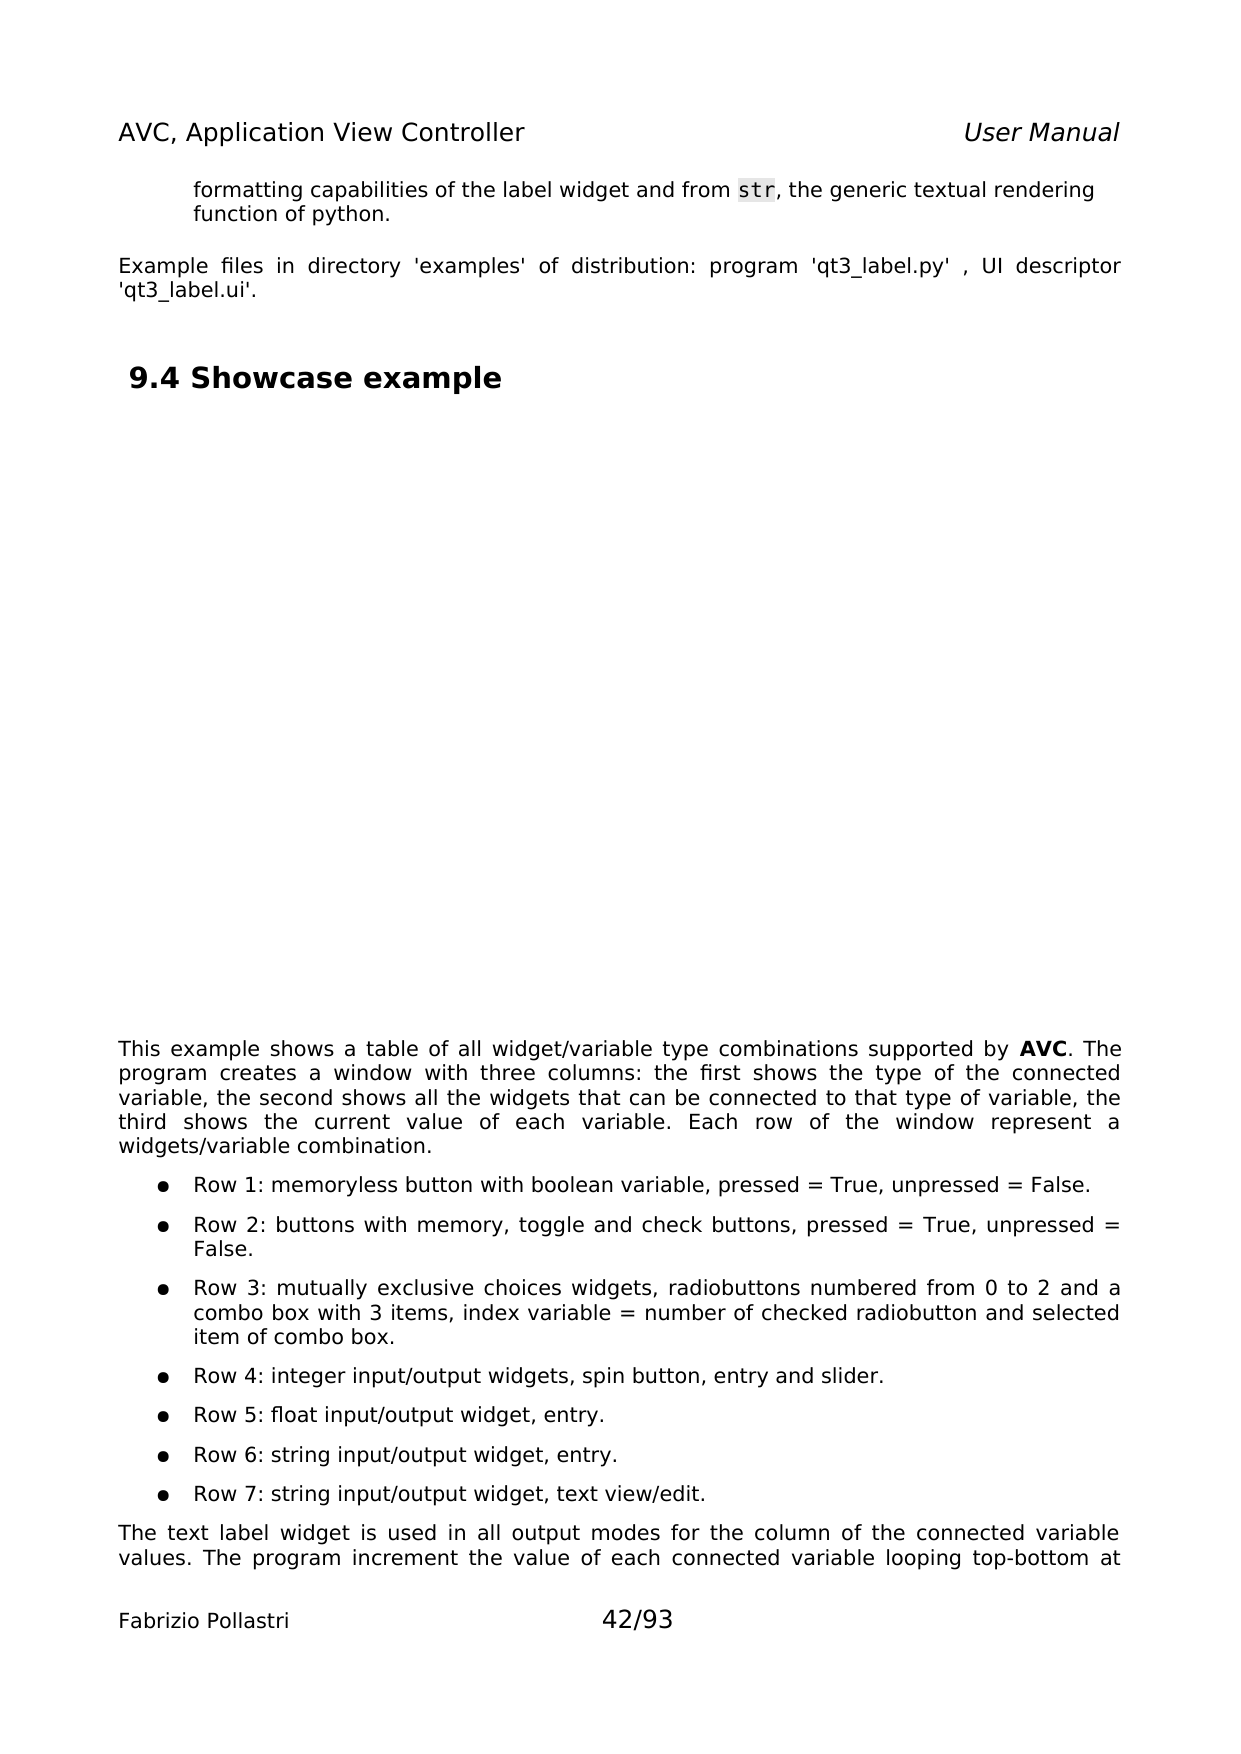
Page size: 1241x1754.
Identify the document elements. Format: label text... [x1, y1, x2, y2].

list Row 5: float input/output widget, entry. [156, 1403, 1122, 1428]
list Row 2: buttons with memory, toggle and check buttons, pressed = True, unpressed = False. [156, 1213, 1122, 1261]
subtitle Showcase example [118, 361, 1122, 395]
text Example files in directory 'examples' of distribution: program 'qt3_label.py' , UI descriptor 'qt3_label.ui'. [118, 254, 1122, 302]
list Row 3: mutually exclusive choices widgets, radiobuttons numbered from 0 to 2 and a combo box with 3 items, index variable = number of checked radiobutton and selected item of combo box. [156, 1276, 1122, 1349]
list Row 7: string input/output widget, text view/edit. [156, 1482, 1122, 1506]
text This example shows a table of all widget/variable type combinations supported by AVC. The program creates a window with three columns: the first shows the type of the connected variable, the second shows all the widgets that can be connected to that type of variable, the third shows the current value of each variable. Each row of the window represent a widgets/variable combination. [118, 410, 1122, 1158]
list formatting capabilities of the label widget and from str, the generic textual rendering function of python. [156, 178, 1122, 227]
list Row 4: integer input/output widgets, spin button, entry and slider. [156, 1364, 1122, 1388]
text The text label widget is used in all output modes for the column of the connected variable values. The program increment the value of each connected variable looping top-bottom at [118, 1521, 1122, 1570]
list Row 1: memoryless button with boolean variable, pressed = True, unpressed = False. [156, 1173, 1122, 1198]
list Row 6: string input/output widget, entry. [156, 1443, 1122, 1467]
